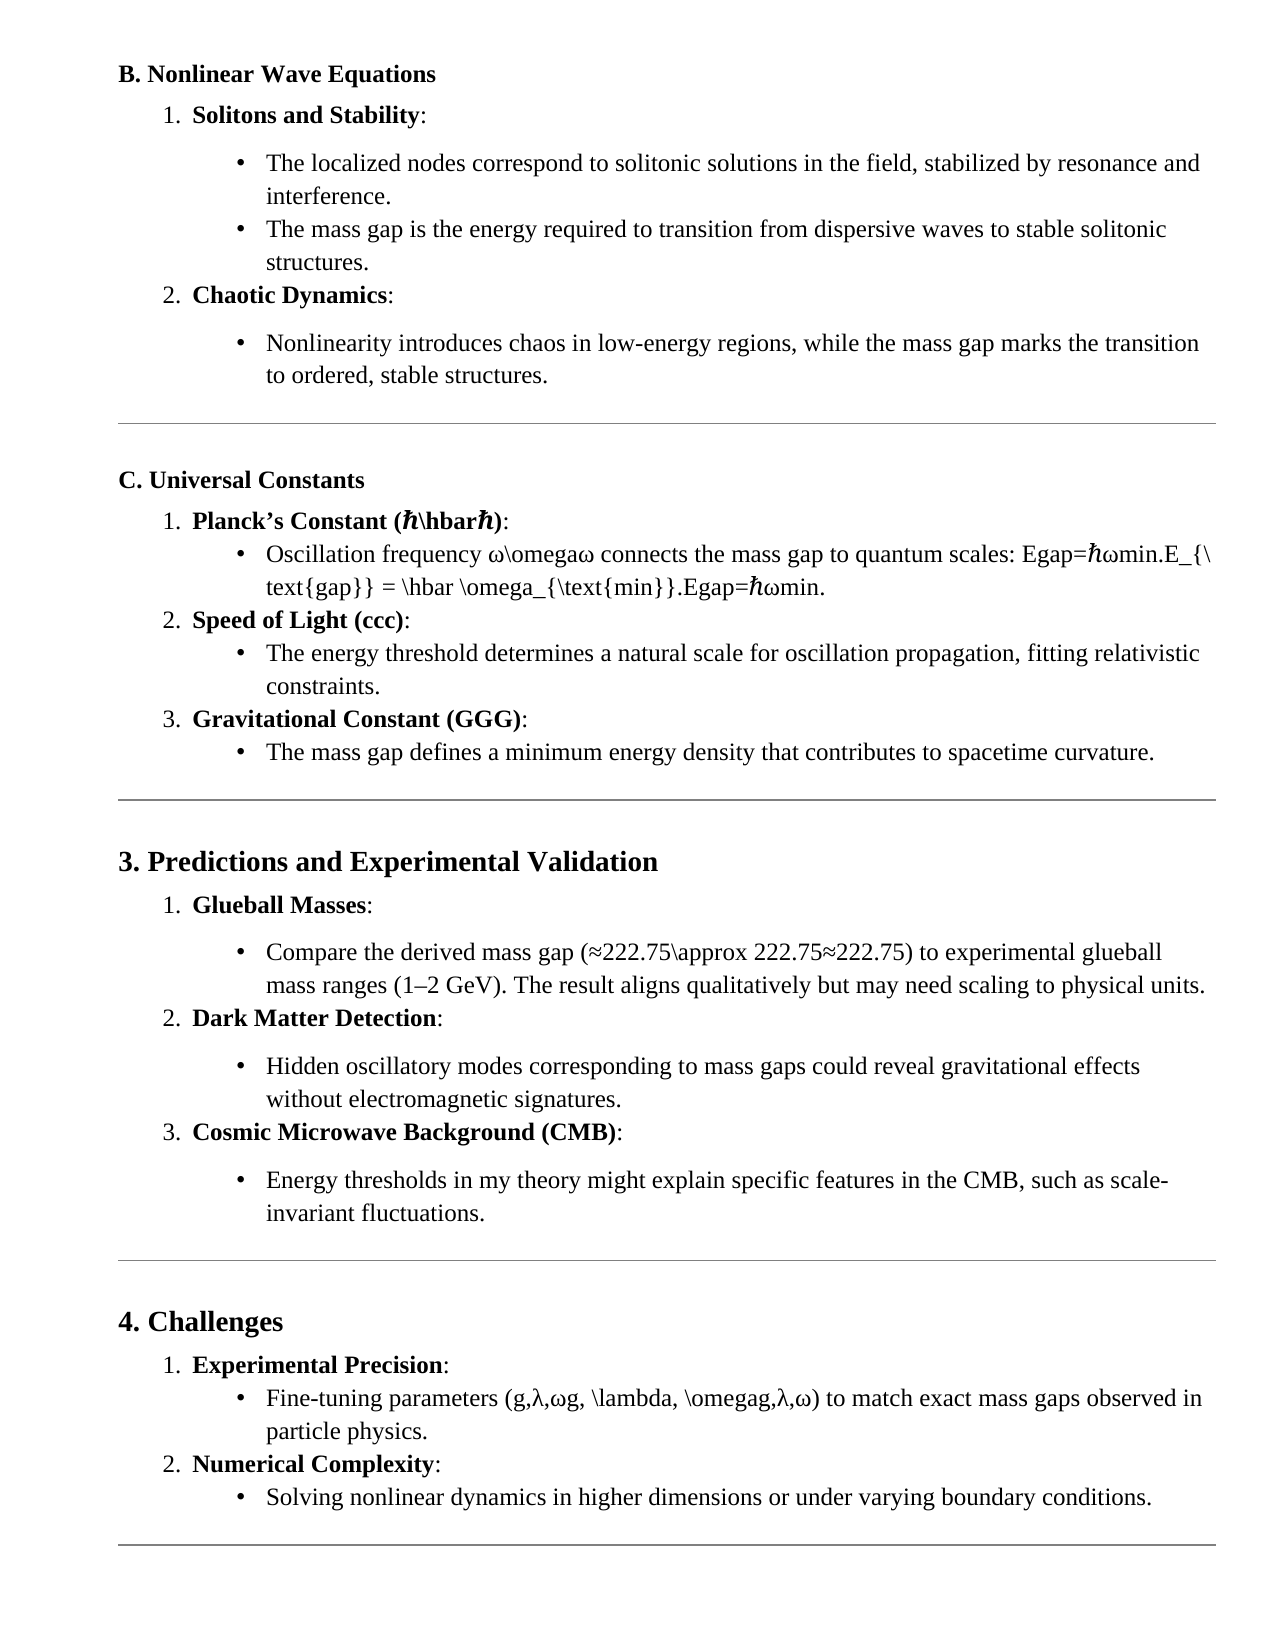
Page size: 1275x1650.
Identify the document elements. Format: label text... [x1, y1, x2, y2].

subtitle C. Universal Constants [118, 465, 1216, 494]
list The mass gap defines a minimum energy density that contributes to spacetime curvature. [236, 737, 1216, 766]
list Solving nonlinear dynamics in higher dimensions or under varying boundary conditions. [236, 1482, 1216, 1511]
list Numerical Complexity: [162, 1449, 1216, 1478]
list The energy threshold determines a natural scale for oscillation propagation, fitting relativistic constraints. [236, 638, 1216, 700]
list The localized nodes correspond to solitonic solutions in the field, stabilized by resonance and interference. [236, 148, 1216, 210]
list Fine-tuning parameters (g,λ,ωg, \lambda, \omegag,λ,ω) to match exact mass gaps observed in particle physics. [236, 1383, 1216, 1445]
list Dark Matter Detection: [162, 1003, 1216, 1032]
list Solitons and Stability: [162, 100, 1216, 129]
list Gravitational Constant (GGG): [162, 704, 1216, 733]
list Cosmic Microwave Background (CMB): [162, 1117, 1216, 1146]
list Energy thresholds in my theory might explain specific features in the CMB, such as scale-invariant fluctuations. [236, 1165, 1216, 1227]
list Glueball Masses: [162, 890, 1216, 919]
list Planck’s Constant (ℏ\hbarℏ): [162, 506, 1216, 535]
list Oscillation frequency ω\omegaω connects the mass gap to quantum scales: Egap=ℏωmin.E_{\text{gap}} = \hbar \omega_{\text{min}}.Egap​=ℏωmin​. [236, 539, 1216, 601]
list Nonlinearity introduces chaos in low-energy regions, while the mass gap marks the transition to ordered, stable structures. [236, 328, 1216, 389]
list Hidden oscillatory modes corresponding to mass gaps could reveal gravitational effects without electromagnetic signatures. [236, 1051, 1216, 1113]
list Experimental Precision: [162, 1350, 1216, 1379]
subtitle 3. Predictions and Experimental Validation [118, 844, 1216, 877]
subtitle 4. Challenges [118, 1304, 1216, 1338]
list The mass gap is the energy required to transition from dispersive waves to stable solitonic structures. [236, 214, 1216, 276]
list Speed of Light (ccc): [162, 605, 1216, 634]
subtitle B. Nonlinear Wave Equations [118, 59, 1216, 88]
list Compare the derived mass gap (≈222.75\approx 222.75≈222.75) to experimental glueball mass ranges (1–2 GeV). The result aligns qualitatively but may need scaling to physical units. [236, 937, 1216, 999]
list Chaotic Dynamics: [162, 280, 1216, 309]
